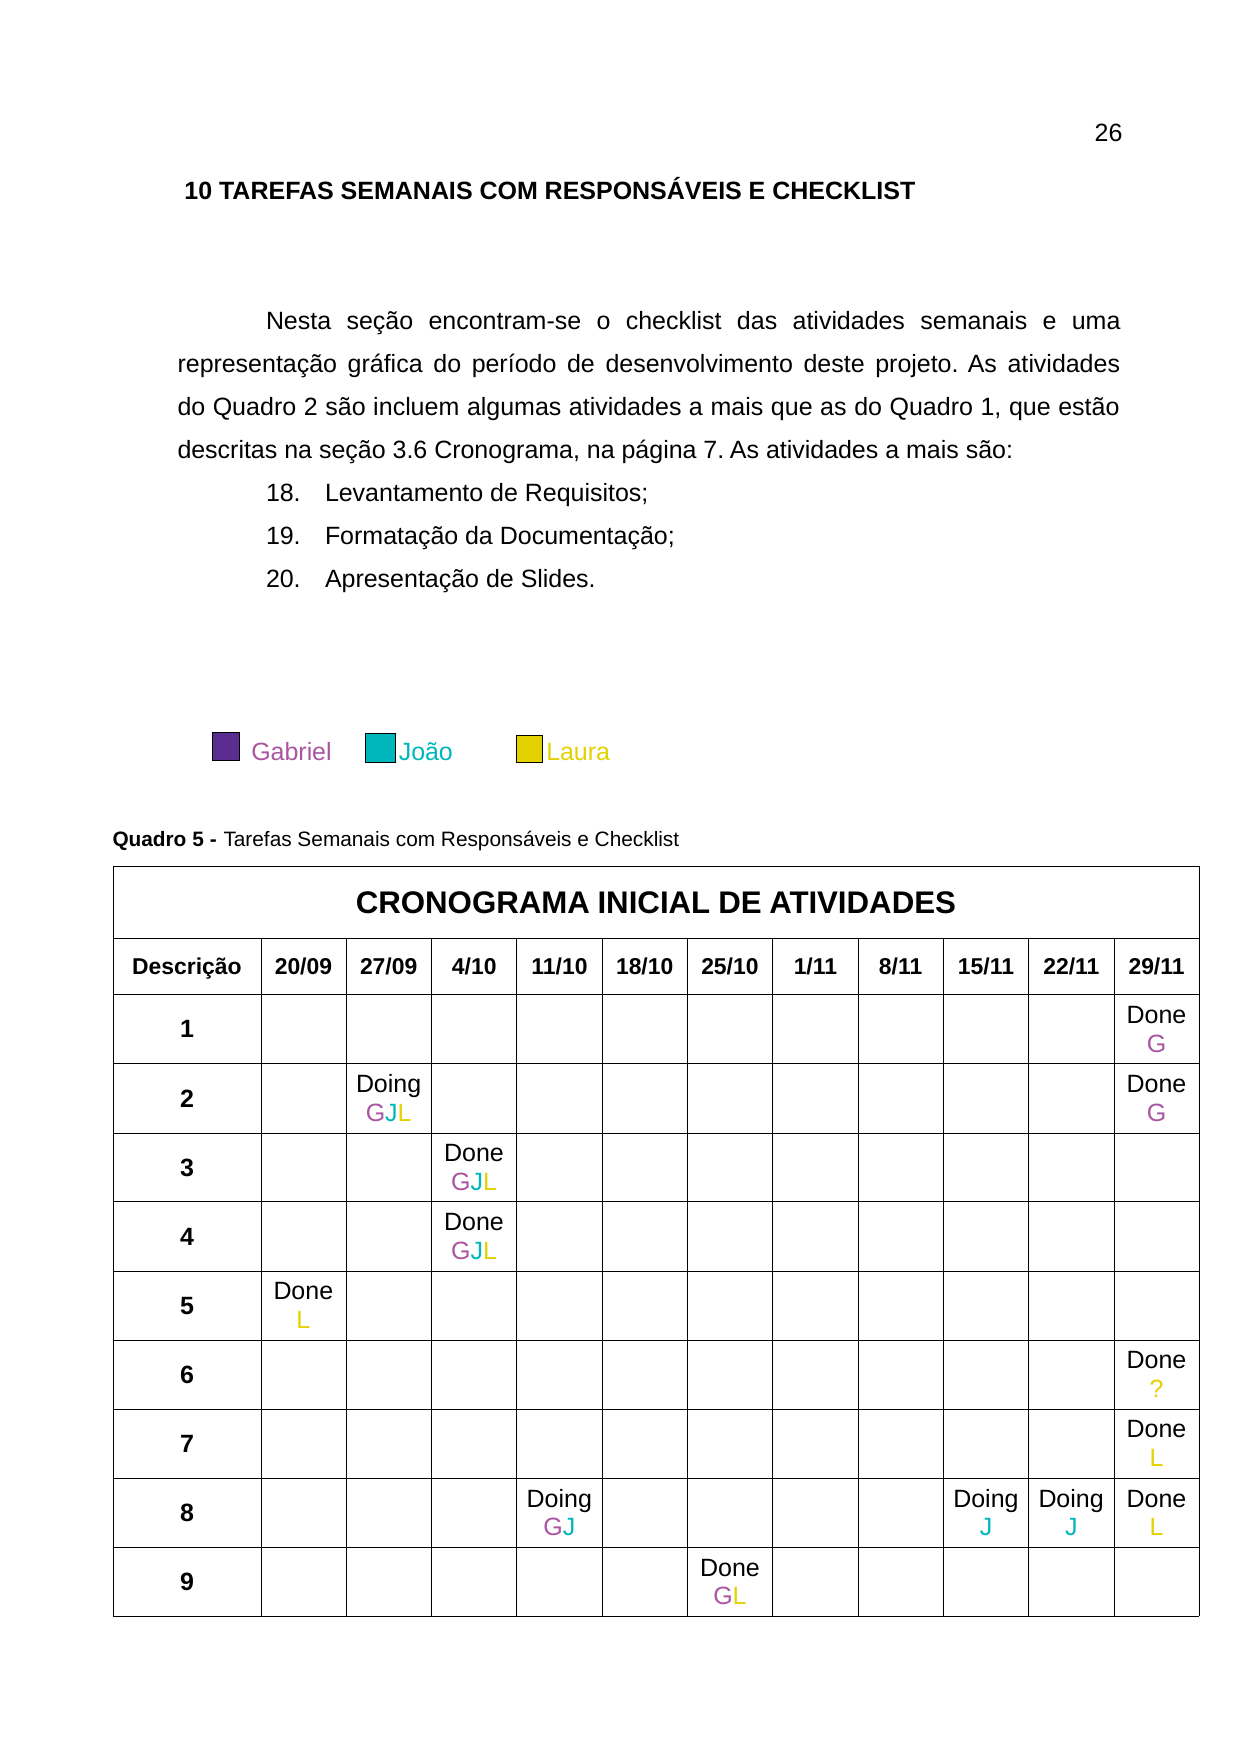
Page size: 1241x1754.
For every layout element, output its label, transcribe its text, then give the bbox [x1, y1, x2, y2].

table_cell 6 [114, 1341, 261, 1409]
table_cell [347, 1548, 431, 1616]
table_cell [262, 1548, 346, 1616]
table_cell [347, 1410, 431, 1478]
table_cell Done G [1115, 995, 1199, 1063]
table_cell [603, 995, 687, 1063]
table_cell [944, 1410, 1028, 1478]
table_cell 3 [114, 1134, 261, 1201]
table_cell [262, 1410, 346, 1478]
table_cell [859, 1064, 943, 1132]
table_cell [262, 1202, 346, 1271]
table_cell Done G [1115, 1064, 1199, 1132]
table_cell [773, 1479, 858, 1547]
table_cell [688, 1202, 772, 1271]
table_cell [859, 1341, 943, 1409]
list Formatação da Documentação; [177, 521, 1122, 550]
table_cell [859, 1202, 943, 1271]
table_cell [262, 1479, 346, 1547]
table_cell [517, 1202, 602, 1271]
table_cell [603, 1548, 687, 1616]
table_cell [432, 1341, 516, 1409]
table_cell [262, 1134, 346, 1201]
table_cell [944, 1272, 1028, 1339]
table_cell Doing GJL [347, 1064, 431, 1132]
table_cell [859, 1410, 943, 1478]
table_cell Descrição [114, 939, 261, 994]
table_cell [773, 1064, 858, 1132]
table_cell [603, 1479, 687, 1547]
table_cell Done L [262, 1272, 346, 1339]
table_cell [859, 1479, 943, 1547]
list Levantamento de Requisitos; [177, 478, 1122, 507]
table_cell [517, 1272, 602, 1339]
table_cell [432, 1479, 516, 1547]
table_cell [859, 1272, 943, 1339]
table_cell [347, 1272, 431, 1339]
table_cell [859, 1134, 943, 1201]
table_cell [517, 1064, 602, 1132]
table_cell [773, 1202, 858, 1271]
table_cell 8/11 [859, 939, 943, 994]
table_cell [347, 995, 431, 1063]
table_cell [1029, 1134, 1114, 1201]
table_cell 11/10 [517, 939, 602, 994]
table_cell 2 [114, 1064, 261, 1132]
list Apresentação de Slides. [177, 564, 1122, 593]
table_cell [432, 1410, 516, 1478]
table_cell [432, 995, 516, 1063]
table_cell [262, 1064, 346, 1132]
table_cell [603, 1410, 687, 1478]
table_cell Done GJL [432, 1202, 516, 1271]
table_cell [517, 1410, 602, 1478]
table_cell [1029, 1064, 1114, 1132]
table_cell [603, 1341, 687, 1409]
table_cell [603, 1134, 687, 1201]
table_cell [432, 1064, 516, 1132]
table_cell [517, 1134, 602, 1201]
table_cell [1029, 1410, 1114, 1478]
table_cell 22/11 [1029, 939, 1114, 994]
text Gabriel João Laura [177, 737, 1122, 766]
table_cell [1115, 1134, 1199, 1201]
table_cell [688, 1134, 772, 1201]
table_cell [517, 1341, 602, 1409]
table_cell [262, 1341, 346, 1409]
table_cell [688, 1064, 772, 1132]
table_cell [688, 995, 772, 1063]
table_cell Done L [1115, 1479, 1199, 1547]
table_cell [347, 1134, 431, 1201]
table_cell [1029, 1272, 1114, 1339]
table_cell 18/10 [603, 939, 687, 994]
table_cell [517, 995, 602, 1063]
table_cell [347, 1341, 431, 1409]
table_cell [603, 1272, 687, 1339]
table_cell [859, 1548, 943, 1616]
table_cell Doing J [1029, 1479, 1114, 1547]
table_cell [517, 1548, 602, 1616]
table_cell [1029, 1202, 1114, 1271]
table_cell [1029, 995, 1114, 1063]
table_cell Done GL [688, 1548, 772, 1616]
table_cell [603, 1064, 687, 1132]
table_cell [1115, 1272, 1199, 1339]
table_cell [773, 1134, 858, 1201]
table_cell [603, 1202, 687, 1271]
table_cell [773, 995, 858, 1063]
table_cell [944, 1134, 1028, 1201]
list Quadro 5 - Tarefas Semanais com Responsáveis e Checklist [112, 823, 1122, 852]
table_cell Doing J [944, 1479, 1028, 1547]
table_cell [944, 1341, 1028, 1409]
table_cell 4 [114, 1202, 261, 1271]
table_cell 29/11 [1115, 939, 1199, 994]
table_cell [773, 1548, 858, 1616]
subtitle Tarefas semanais com responsáveis e checklist [177, 176, 1122, 205]
table_cell Done L [1115, 1410, 1199, 1478]
table_cell [773, 1272, 858, 1339]
table_cell [944, 1064, 1028, 1132]
table_cell 9 [114, 1548, 261, 1616]
table_cell [688, 1479, 772, 1547]
table_cell [773, 1341, 858, 1409]
table_cell [1029, 1341, 1114, 1409]
table_cell 1/11 [773, 939, 858, 994]
table_cell [347, 1479, 431, 1547]
table_header CRONOGRAMA INICIAL DE ATIVIDADES [114, 867, 1199, 937]
text Nesta seção encontram-se o checklist das atividades semanais e uma representação gráfica do período de desenvolvimento deste projeto. As atividades do Quadro 2 são incluem algumas atividades a mais que as do Quadro 1, que estão descritas na seção 3.6 Cronograma, na página 7. As atividades a mais são: [177, 306, 1122, 464]
table_cell Done ? [1115, 1341, 1199, 1409]
table_cell 5 [114, 1272, 261, 1339]
table_cell [347, 1202, 431, 1271]
table_cell 20/09 [262, 939, 346, 994]
table_cell [944, 1202, 1028, 1271]
table_cell Doing GJ [517, 1479, 602, 1547]
table_cell [688, 1410, 772, 1478]
table_cell [859, 995, 943, 1063]
table_cell [944, 1548, 1028, 1616]
table_cell 27/09 [347, 939, 431, 994]
table_cell [773, 1410, 858, 1478]
table_cell [432, 1272, 516, 1339]
table_cell [1029, 1548, 1114, 1616]
table_cell Done GJL [432, 1134, 516, 1201]
table_cell 25/10 [688, 939, 772, 994]
table_cell 7 [114, 1410, 261, 1478]
table_cell 15/11 [944, 939, 1028, 994]
table_cell [1115, 1548, 1199, 1616]
table_cell [432, 1548, 516, 1616]
table_cell 4/10 [432, 939, 516, 994]
table_cell [1115, 1202, 1199, 1271]
table_cell 1 [114, 995, 261, 1063]
table_cell [688, 1341, 772, 1409]
table_cell [944, 995, 1028, 1063]
table_cell [262, 995, 346, 1063]
table_cell 8 [114, 1479, 261, 1547]
table_cell [688, 1272, 772, 1339]
